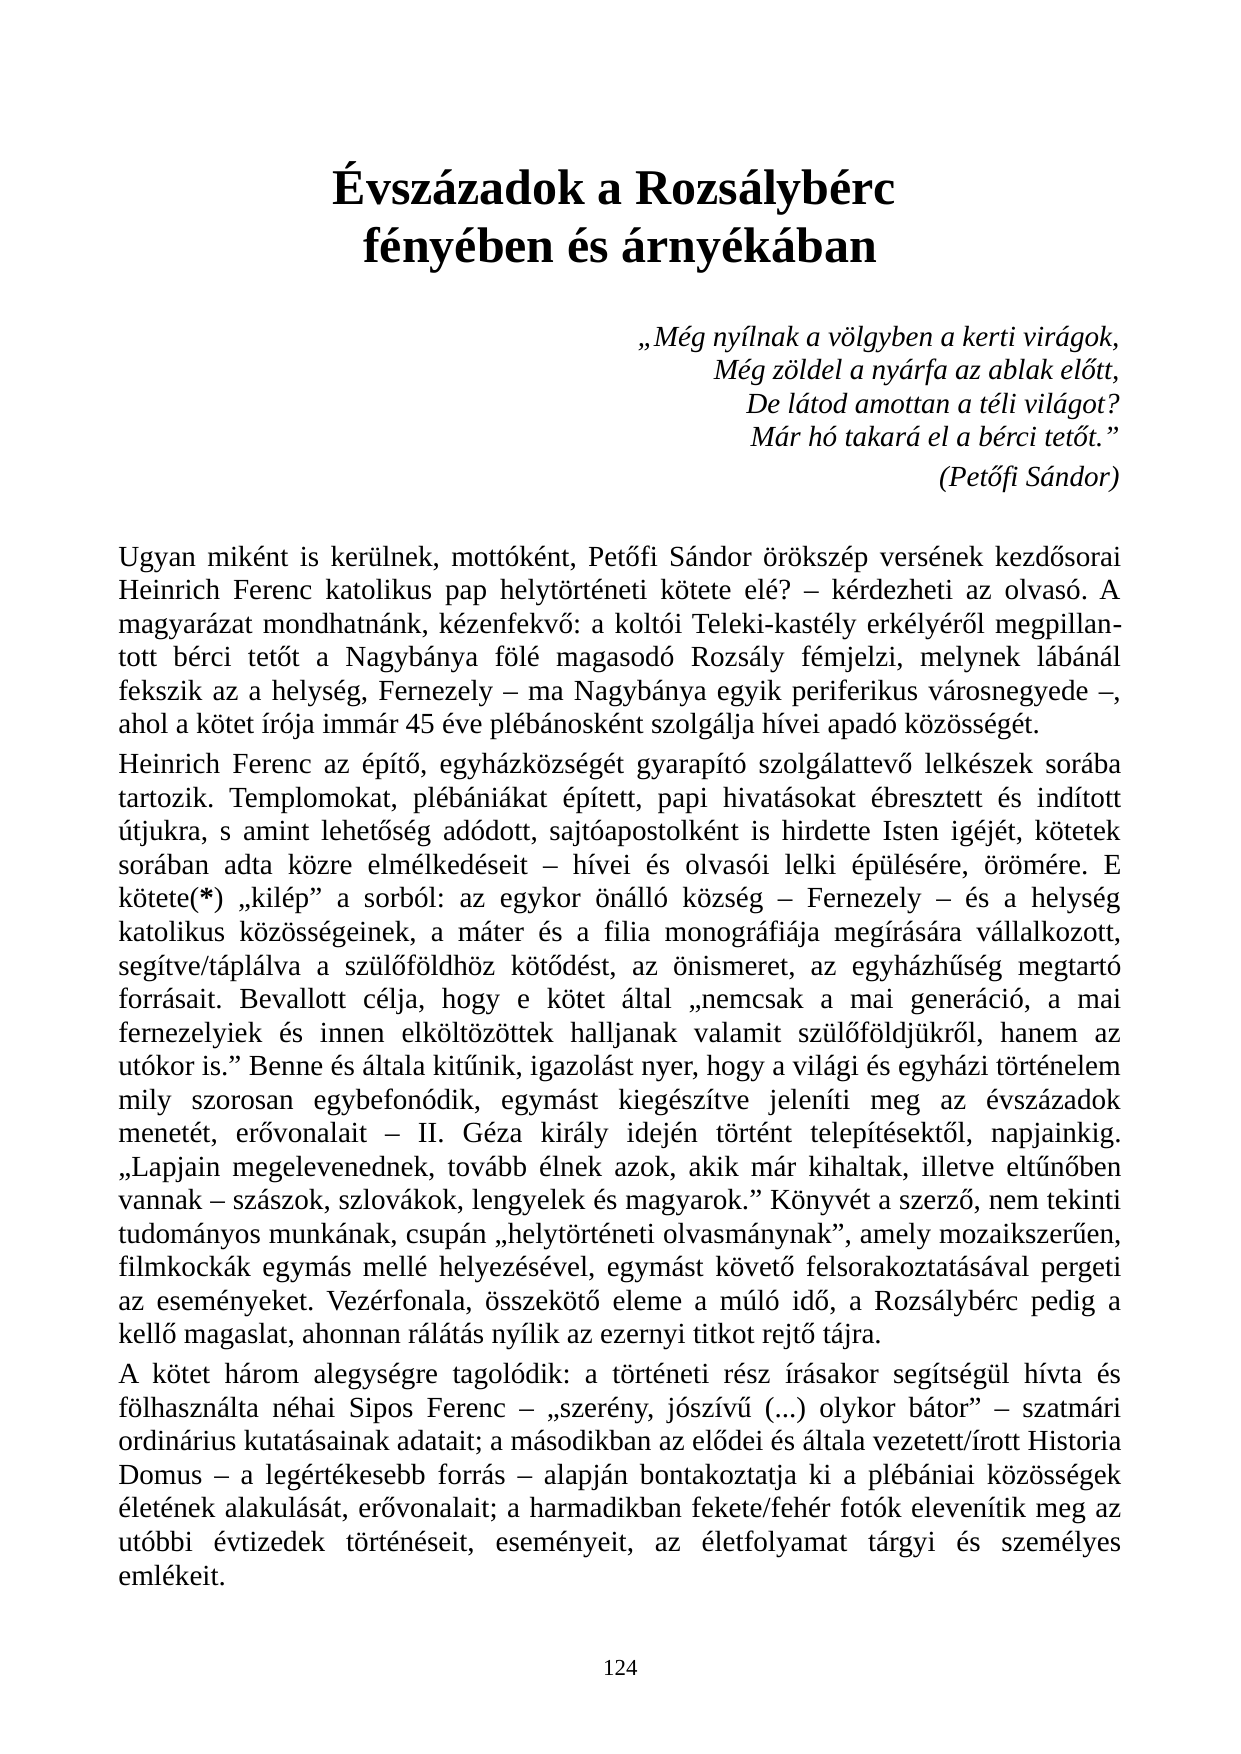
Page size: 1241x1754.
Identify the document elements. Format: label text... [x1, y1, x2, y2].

text Heinrich Ferenc az építő, egyházközségét gyarapító szolgálattevő lelkészek sorába tartozik. Templomokat, plébániákat épített, papi hivatásokat ébresztett és indított útjukra, s amint lehetőség adódott, sajtóapostolként is hirdette Isten igéjét, kötetek sorá­ban adta közre elmélkedéseit – hívei és olvasói lelki épülésére, örömére. E kötete(*) „kilép” a sorból: az egykor önálló község – Fernezely – és a helység katolikus közösségeinek, a máter és a filia monográfiája megírására vállalkozott, segítve/táplálva a szülőföldhöz kötődést, az önismeret, az egyházhűség megtartó forrásait. Bevallott célja, hogy e kötet által „nemcsak a mai generáció, a mai fernezelyiek és innen elköltözöttek halljanak valamit szülőföldjükről, hanem az utókor is.” Benne és általa kitűnik, igazolást nyer, hogy a világi és egyházi történelem mily szorosan egybefonódik, egymást kiegészítve jeleníti meg az évszázadok menetét, erővonalait – II. Géza király idején történt telepítésektől, napjainkig. „Lapjain megelevenednek, tovább élnek azok, akik már kihaltak, illetve eltűnőben vannak – szászok, szlovákok, lengyelek és magyarok.” Könyvét a szerző, nem tekinti tudományos munkának, csupán „helytörténeti olvasmánynak”, amely mozaikszerűen, filmkockák egymás mellé helyezésével, egymást követő felsorakoztatásával pergeti az eseményeket. Vezérfonala, összekötő eleme a múló idő, a Rozsálybérc pedig a kellő magaslat, ahonnan rálátás nyílik az ezernyi titkot rejtő tájra. [118, 746, 1122, 1350]
text (Petőfi Sándor) [118, 459, 1122, 493]
text Ugyan miként is kerülnek, mottóként, Petőfi Sándor örökszép versének kezdősorai Heinrich Ferenc katolikus pap helytörténeti kötete elé? – kérdezheti az olvasó. A magyarázat mondhatnánk, kézenfekvő: a koltói Teleki-kastély erkélyéről megpillan­tott bérci tetőt a Nagybánya fölé magasodó Rozsály fémjelzi, melynek lábánál fekszik az a helység, Fernezely – ma Nagybánya egyik periferikus városnegyede –, ahol a kötet írója immár 45 éve plébánosként szolgálja hívei apadó közösségét. [118, 539, 1122, 740]
text „Még nyílnak a völgyben a kerti virágok, Még zöldel a nyárfa az ablak előtt, De látod amottan a téli világot? Már hó takará el a bérci tetőt.” [118, 319, 1122, 453]
text A kötet három alegységre tagolódik: a történeti rész írásakor segítségül hívta és fölhasználta néhai Sipos Ferenc – „szerény, jószívű (...) olykor bátor” – szatmári ordinárius kutatásainak adatait; a másodikban az elődei és általa vezetett/írott Historia Domus – a legértékesebb forrás – alapján bontakoztatja ki a plébániai közösségek életének alakulását, erővonalait; a harmadikban fekete/fehér fotók elevenítik meg az utóbbi évtizedek történéseit, eseményeit, az életfolyamat tárgyi és személyes emlékeit. [118, 1356, 1122, 1591]
text Évszázadok a Rozsálybérc fényében és árnyékában [118, 158, 1122, 273]
